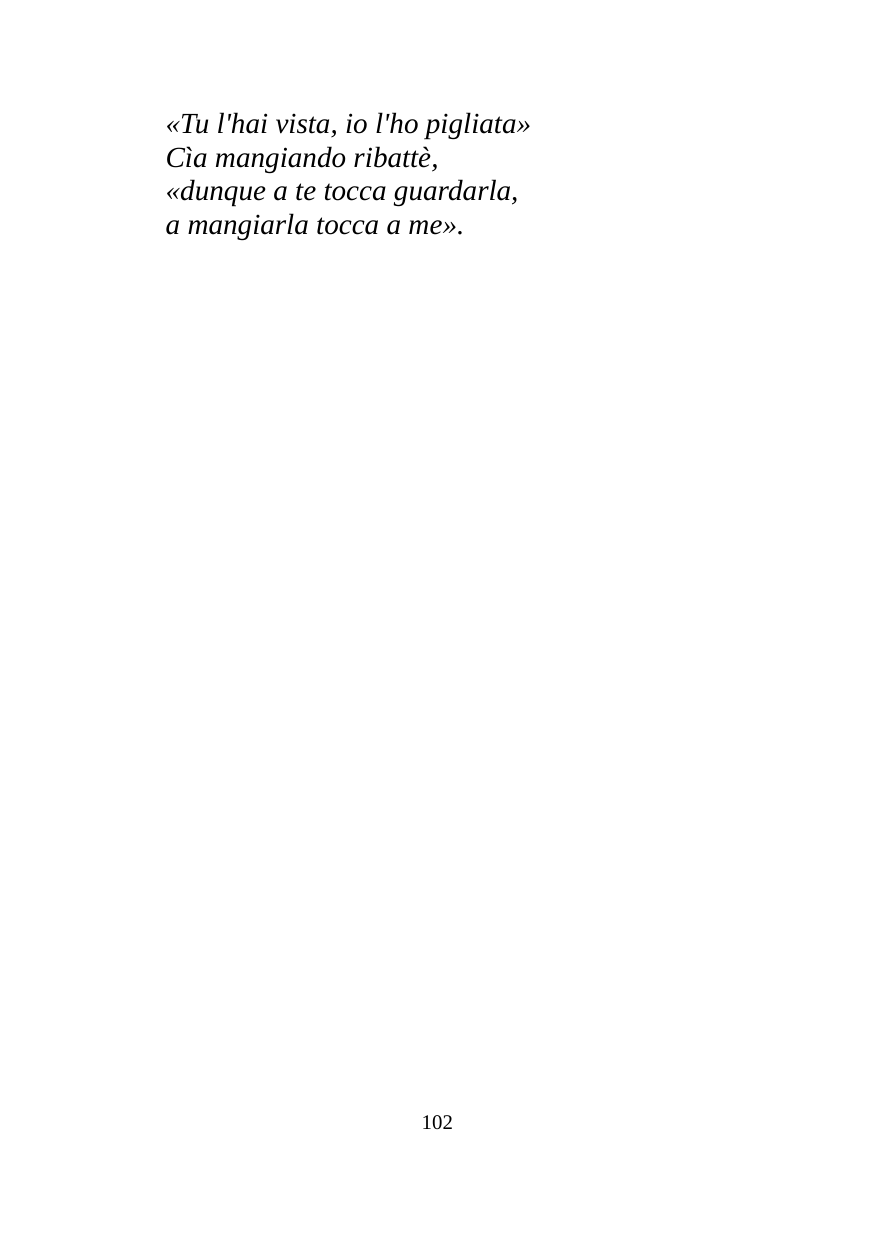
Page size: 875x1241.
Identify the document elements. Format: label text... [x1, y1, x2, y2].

text «Tu l'hai vista, io l'ho pigliata» Cìa mangiando ribattè, «dunque a te tocca guardarla, a mangiarla tocca a me». [165, 106, 768, 240]
